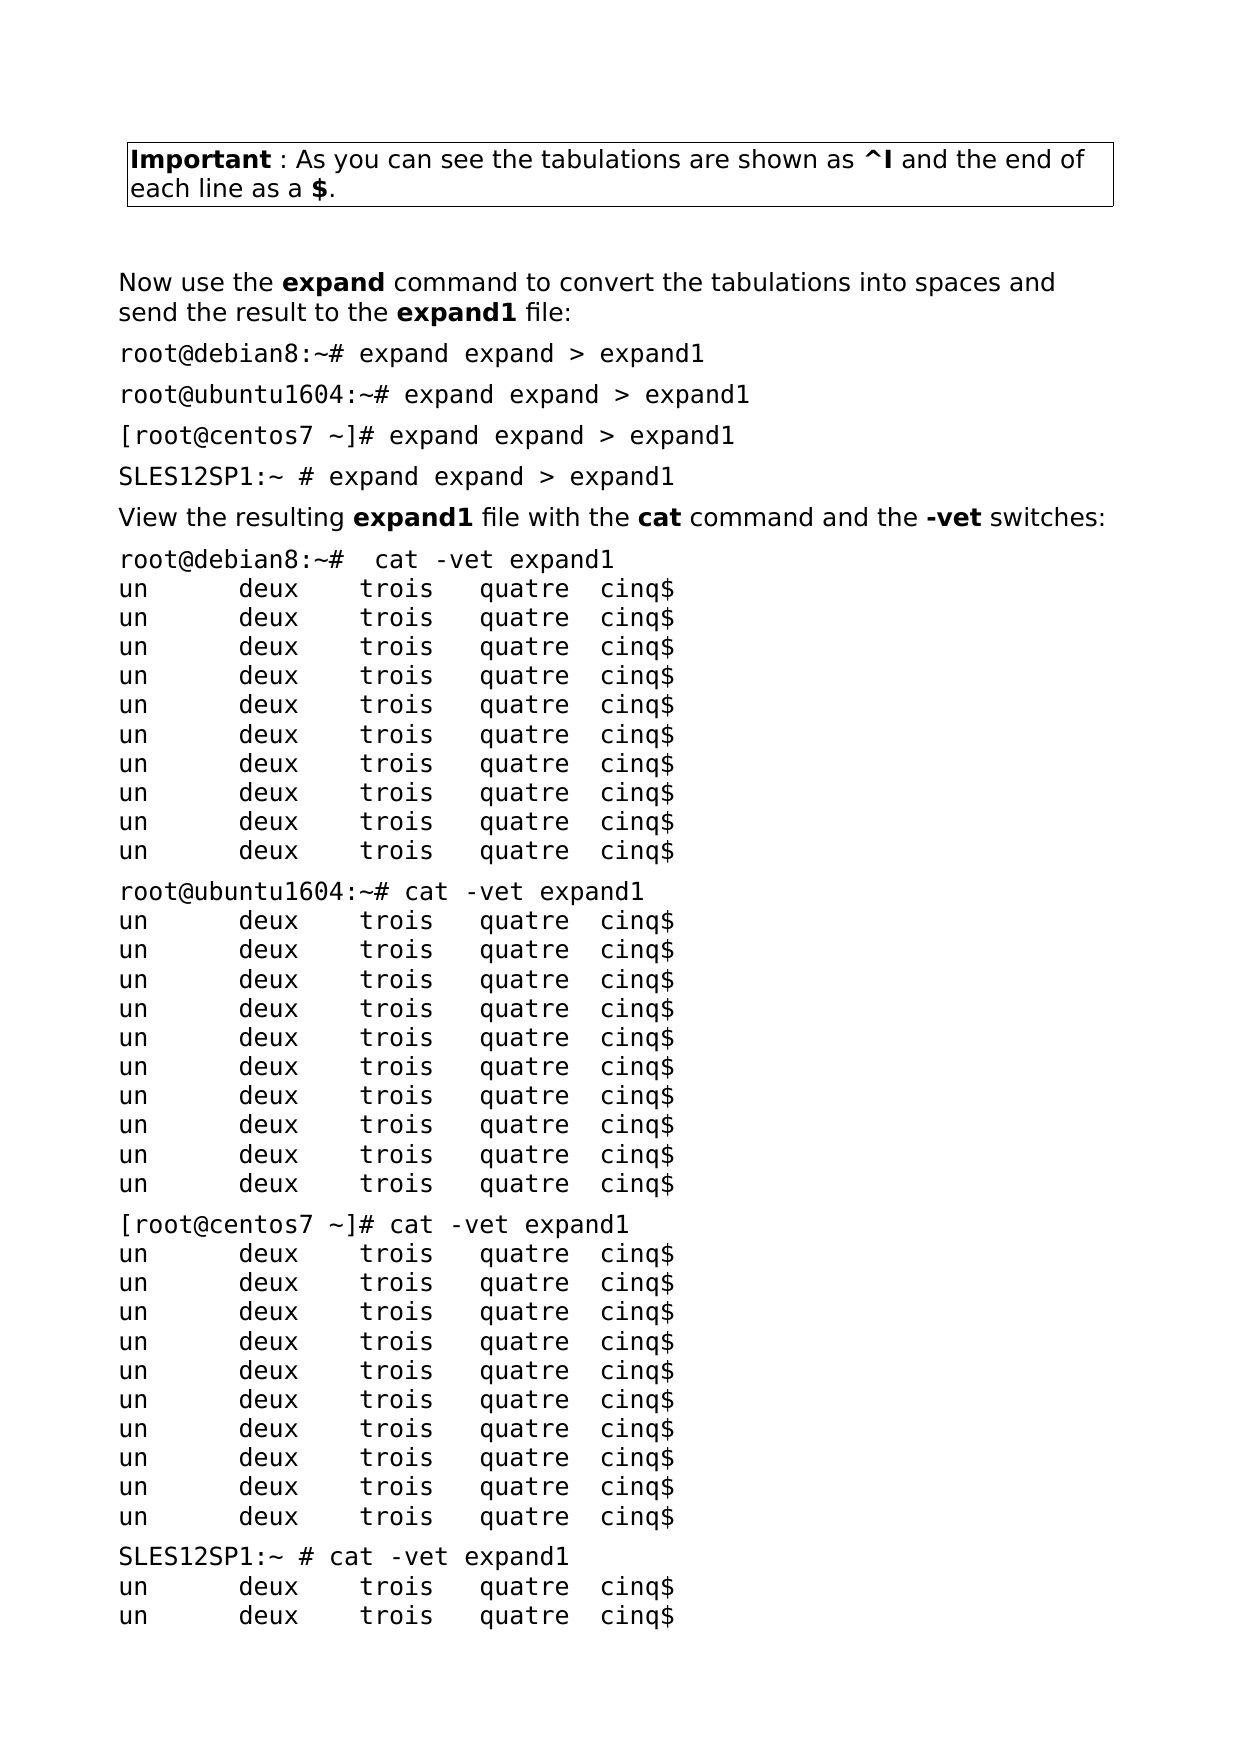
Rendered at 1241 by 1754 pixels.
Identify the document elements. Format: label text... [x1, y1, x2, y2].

text View the resulting expand1 file with the cat command and the -vet switches: [118, 503, 1122, 532]
table_header Important : As you can see the tabulations are shown as ^I and the end of each line as a $. [128, 143, 1113, 206]
text root@ubuntu1604:~# cat -vet expand1 un deux trois quatre cinq$ un deux trois quatre cinq$ un deux trois quatre cinq$ un deux trois quatre cinq$ un deux trois quatre cinq$ un deux trois quatre cinq$ un deux trois quatre cinq$ un deux trois quatre cinq$ un deux trois quatre cinq$ un deux trois quatre cinq$ [118, 877, 1122, 1198]
text Now use the expand command to convert the tabulations into spaces and send the result to the expand1 file: [118, 268, 1122, 327]
text [root@centos7 ~]# cat -vet expand1 un deux trois quatre cinq$ un deux trois quatre cinq$ un deux trois quatre cinq$ un deux trois quatre cinq$ un deux trois quatre cinq$ un deux trois quatre cinq$ un deux trois quatre cinq$ un deux trois quatre cinq$ un deux trois quatre cinq$ un deux trois quatre cinq$ [118, 1210, 1122, 1531]
text root@debian8:~# cat -vet expand1 un deux trois quatre cinq$ un deux trois quatre cinq$ un deux trois quatre cinq$ un deux trois quatre cinq$ un deux trois quatre cinq$ un deux trois quatre cinq$ un deux trois quatre cinq$ un deux trois quatre cinq$ un deux trois quatre cinq$ un deux trois quatre cinq$ [118, 545, 1122, 866]
text [root@centos7 ~]# expand expand > expand1 [118, 421, 1122, 450]
text SLES12SP1:~ # expand expand > expand1 [118, 462, 1122, 491]
text root@ubuntu1604:~# expand expand > expand1 [118, 380, 1122, 409]
text SLES12SP1:~ # cat -vet expand1 un deux trois quatre cinq$ un deux trois quatre cinq$ [118, 1543, 1122, 1630]
text root@debian8:~# expand expand > expand1 [118, 339, 1122, 368]
